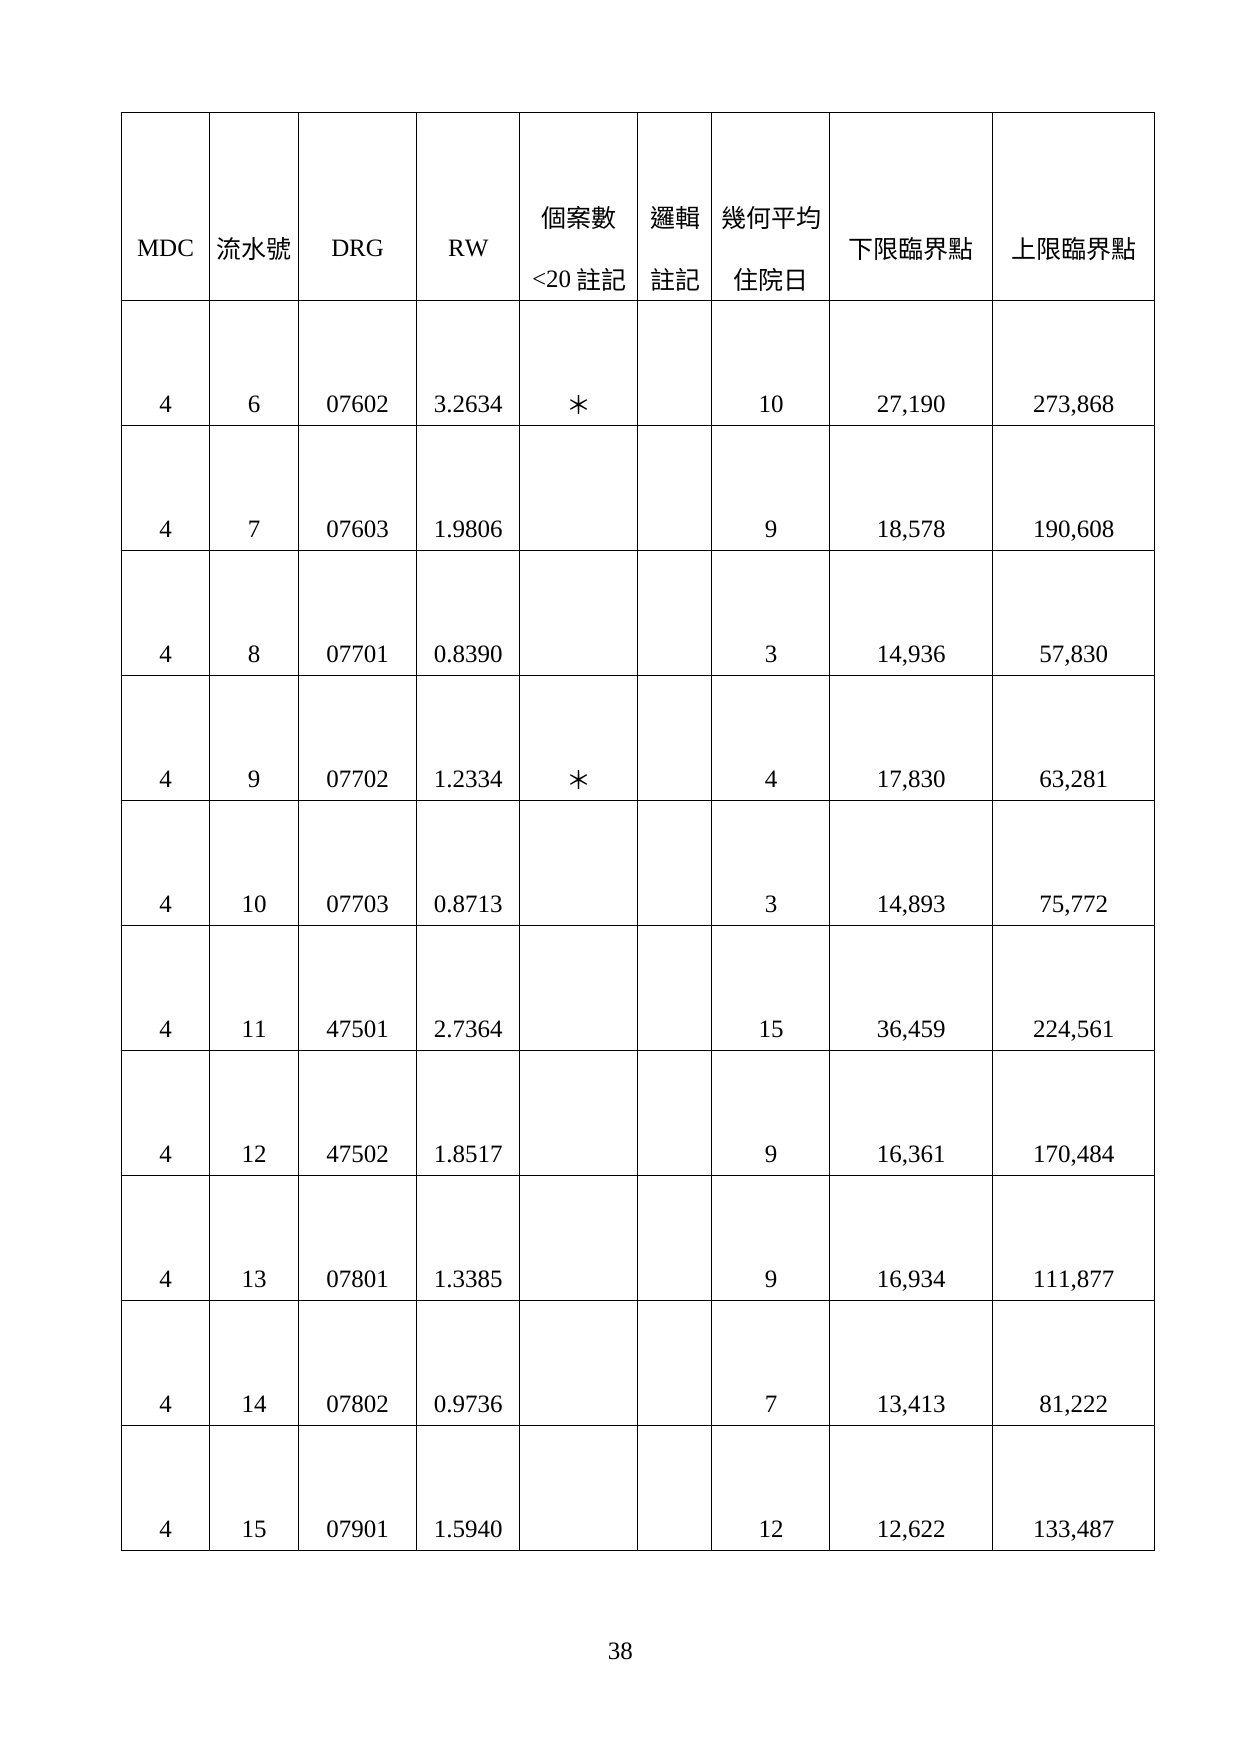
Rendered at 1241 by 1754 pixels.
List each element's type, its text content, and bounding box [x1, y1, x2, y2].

table_cell 15 [210, 1426, 298, 1550]
table_cell 4 [712, 676, 829, 800]
table_header 上限臨界點 [993, 113, 1154, 300]
table_cell 4 [122, 1176, 209, 1300]
table_cell 133,487 [993, 1426, 1154, 1550]
table_cell 1.8517 [417, 1051, 519, 1175]
table_cell 36,459 [830, 926, 992, 1050]
table_cell 07602 [299, 301, 416, 425]
table_cell 07901 [299, 1426, 416, 1550]
table_cell 13 [210, 1176, 298, 1300]
table_cell 4 [122, 1301, 209, 1425]
table_cell 17,830 [830, 676, 992, 800]
table_cell [520, 1426, 637, 1550]
table_cell 0.8390 [417, 551, 519, 675]
table_cell 9 [210, 676, 298, 800]
table_cell 07703 [299, 801, 416, 925]
table_header 邏輯註記 [638, 113, 711, 300]
table_cell 15 [712, 926, 829, 1050]
table_cell 3 [712, 801, 829, 925]
table_cell 170,484 [993, 1051, 1154, 1175]
table_header 流水號 [210, 113, 298, 300]
table_cell 1.5940 [417, 1426, 519, 1550]
table_cell ＊ [520, 676, 637, 800]
table_cell 6 [210, 301, 298, 425]
table_cell [520, 426, 637, 550]
table_cell 4 [122, 676, 209, 800]
table_cell 9 [712, 1176, 829, 1300]
table_cell 8 [210, 551, 298, 675]
table_cell 190,608 [993, 426, 1154, 550]
table_cell [638, 801, 711, 925]
table_cell 07802 [299, 1301, 416, 1425]
table_cell 75,772 [993, 801, 1154, 925]
table_header MDC [122, 113, 209, 300]
table_cell 81,222 [993, 1301, 1154, 1425]
table_cell 07701 [299, 551, 416, 675]
table_header 下限臨界點 [830, 113, 992, 300]
table_cell 4 [122, 926, 209, 1050]
table_cell 9 [712, 1051, 829, 1175]
table_cell 224,561 [993, 926, 1154, 1050]
table_cell 0.9736 [417, 1301, 519, 1425]
table_cell [638, 1176, 711, 1300]
table_cell [638, 926, 711, 1050]
table_cell 11 [210, 926, 298, 1050]
table_cell [638, 1051, 711, 1175]
table_cell 1.2334 [417, 676, 519, 800]
table_cell 4 [122, 551, 209, 675]
table_cell 1.3385 [417, 1176, 519, 1300]
table_cell 14 [210, 1301, 298, 1425]
table_cell 10 [712, 301, 829, 425]
table_cell 10 [210, 801, 298, 925]
table_cell 4 [122, 301, 209, 425]
table_cell 4 [122, 801, 209, 925]
table_cell 273,868 [993, 301, 1154, 425]
table_cell 3 [712, 551, 829, 675]
table_cell [520, 1051, 637, 1175]
table_cell 2.7364 [417, 926, 519, 1050]
table_cell 63,281 [993, 676, 1154, 800]
table_cell 18,578 [830, 426, 992, 550]
table_header DRG [299, 113, 416, 300]
table_cell [520, 801, 637, 925]
table_cell 07801 [299, 1176, 416, 1300]
table_cell [638, 1426, 711, 1550]
table_cell [520, 926, 637, 1050]
table_cell 12,622 [830, 1426, 992, 1550]
table_cell 57,830 [993, 551, 1154, 675]
table_cell 14,936 [830, 551, 992, 675]
table_cell 7 [712, 1301, 829, 1425]
table_cell 4 [122, 426, 209, 550]
table_cell 27,190 [830, 301, 992, 425]
table_cell ＊ [520, 301, 637, 425]
table_header RW [417, 113, 519, 300]
table_cell [638, 551, 711, 675]
table_cell 14,893 [830, 801, 992, 925]
table_cell 16,934 [830, 1176, 992, 1300]
table_cell 47502 [299, 1051, 416, 1175]
table_cell 47501 [299, 926, 416, 1050]
table_cell 07702 [299, 676, 416, 800]
table_cell [520, 1176, 637, 1300]
table_cell [638, 301, 711, 425]
table_cell 9 [712, 426, 829, 550]
table_header 幾何平均住院日 [712, 113, 829, 300]
table_cell 12 [210, 1051, 298, 1175]
table_cell 0.8713 [417, 801, 519, 925]
table_cell [638, 1301, 711, 1425]
table_header 個案數<20註記 [520, 113, 637, 300]
table_cell 3.2634 [417, 301, 519, 425]
table_cell 13,413 [830, 1301, 992, 1425]
table_cell 7 [210, 426, 298, 550]
table_cell [520, 1301, 637, 1425]
table_cell 1.9806 [417, 426, 519, 550]
table_cell 4 [122, 1051, 209, 1175]
table_cell 12 [712, 1426, 829, 1550]
table_cell 07603 [299, 426, 416, 550]
table_cell 16,361 [830, 1051, 992, 1175]
table_cell [638, 426, 711, 550]
table_cell 4 [122, 1426, 209, 1550]
table_cell [638, 676, 711, 800]
table_cell 111,877 [993, 1176, 1154, 1300]
table_cell [520, 551, 637, 675]
